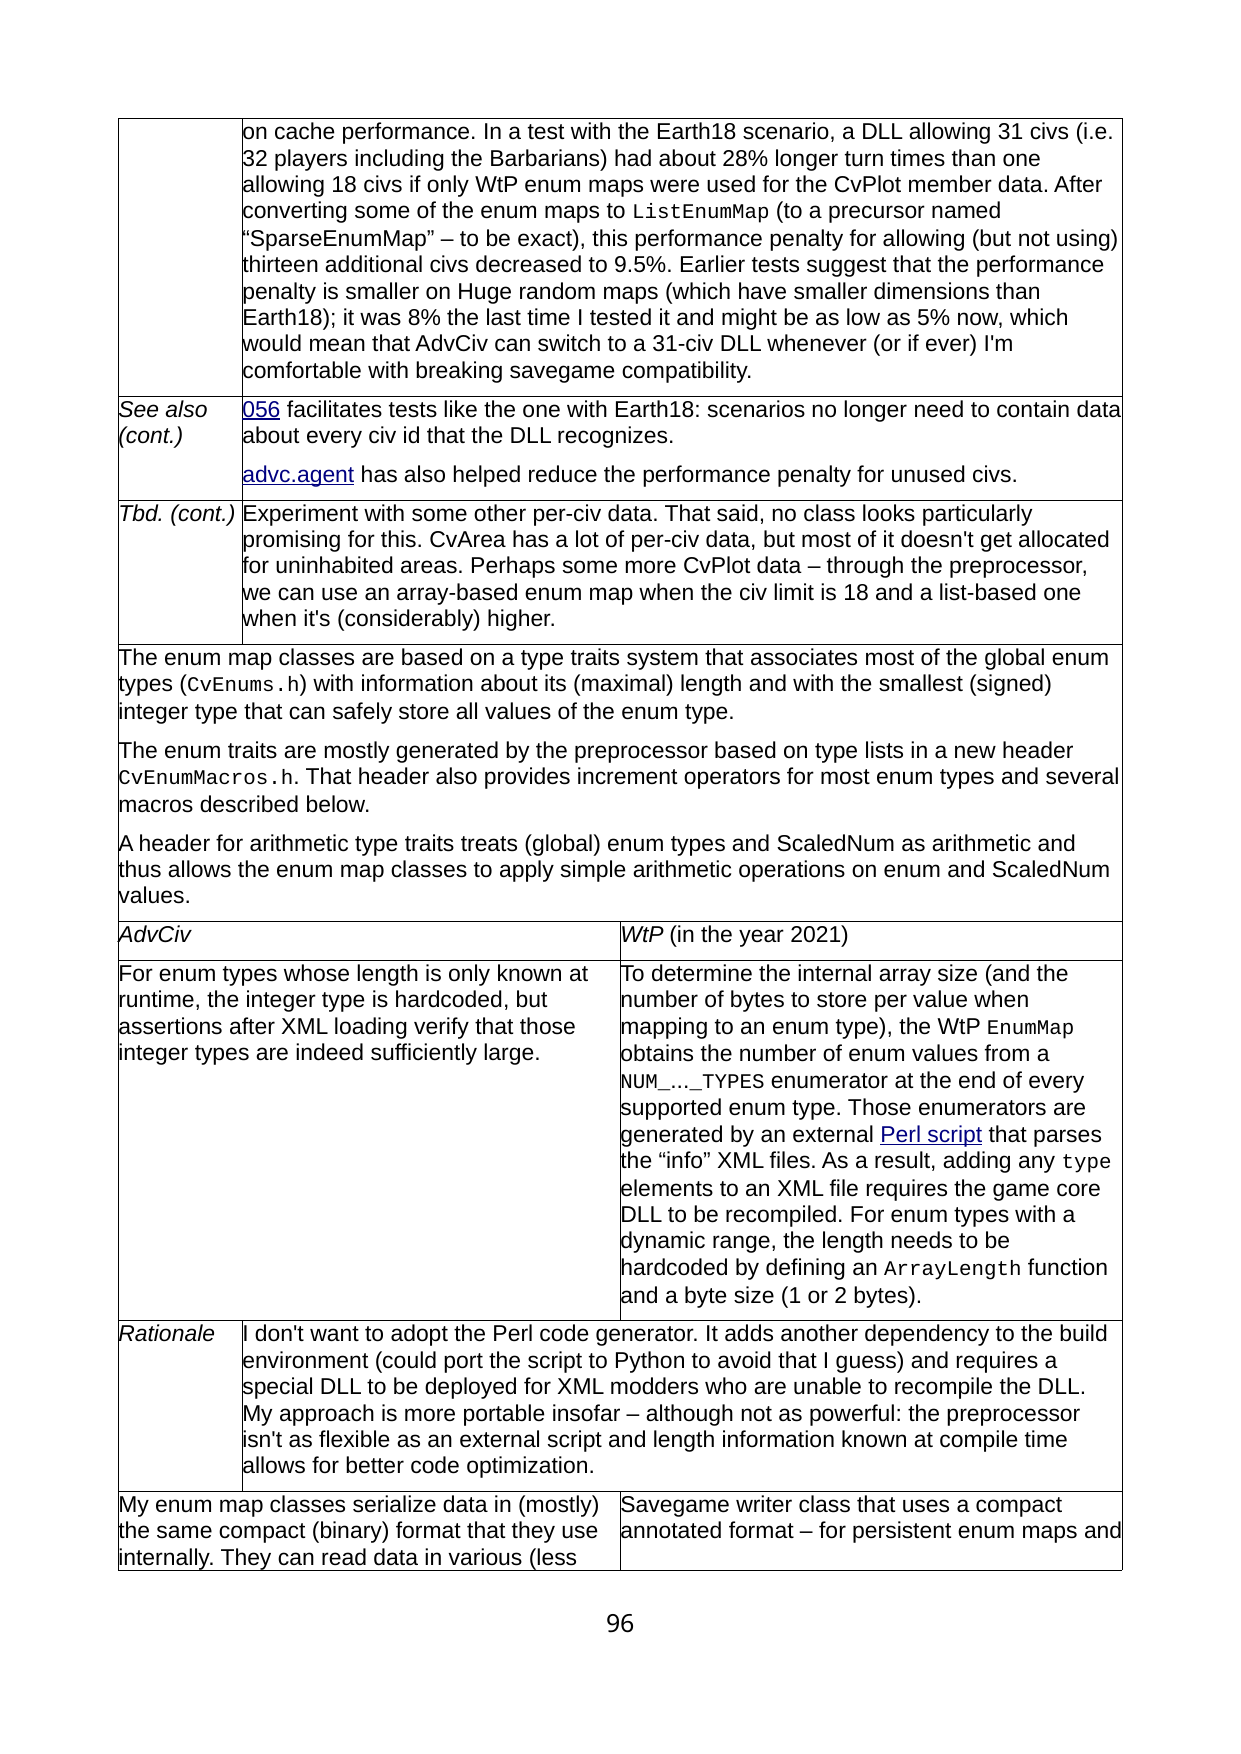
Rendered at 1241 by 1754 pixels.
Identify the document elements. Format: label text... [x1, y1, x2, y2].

table_cell For enum types whose length is only known at runtime, the integer type is hardcoded, but assertions after XML loading verify that those integer types are indeed sufficiently large. [119, 961, 620, 1320]
table_cell I don't want to adopt the Perl code generator. It adds another dependency to the build environment (could port the script to Python to avoid that I guess) and requires a special DLL to be deployed for XML modders who are unable to recompile the DLL. My approach is more portable insofar – although not as powerful: the preprocessor isn't as flexible as an external script and length information known at compile time allows for better code optimization. [243, 1321, 1122, 1491]
table_cell Rationale [119, 1321, 242, 1491]
table_cell Tbd. (cont.) [119, 501, 242, 644]
table_cell AdvCiv [119, 922, 620, 960]
table_cell To determine the internal array size (and the number of bytes to store per value when mapping to an enum type), the WtP EnumMap obtains the number of enum values from a NUM_..._TYPES enumerator at the end of every supported enum type. Those enumerators are generated by an external Perl script that parses the “info” XML files. As a result, adding any type elements to an XML file requires the game core DLL to be recompiled. For enum types with a dynamic range, the length needs to be hardcoded by defining an ArrayLength function and a byte size (1 or 2 bytes). [621, 961, 1122, 1320]
table_cell The enum map classes are based on a type traits system that associates most of the global enum types (CvEnums.h) with information about its (maximal) length and with the smallest (signed) integer type that can safely store all values of the enum type. The enum traits are mostly generated by the preprocessor based on type lists in a new header CvEnumMacros.h. That header also provides increment operators for most enum types and several macros described below. A header for arithmetic type traits treats (global) enum types and ScaledNum as arithmetic and thus allows the enum map classes to apply simple arithmetic operations on enum and ScaledNum values. [119, 645, 1122, 921]
table_cell See also (cont.) [119, 397, 242, 499]
table_cell Savegame writer class that uses a compact annotated format – for persistent enum maps and [621, 1492, 1122, 1570]
table_cell on cache performance. In a test with the Earth18 scenario, a DLL allowing 31 civs (i.e. 32 players including the Barbarians) had about 28% longer turn times than one allowing 18 civs if only WtP enum maps were used for the CvPlot member data. After converting some of the enum maps to ListEnumMap (to a precursor named “SparseEnumMap” – to be exact), this performance penalty for allowing (but not using) thirteen additional civs decreased to 9.5%. Earlier tests suggest that the performance penalty is smaller on Huge random maps (which have smaller dimensions than Earth18); it was 8% the last time I tested it and might be as low as 5% now, which would mean that AdvCiv can switch to a 31-civ DLL whenever (or if ever) I'm comfortable with breaking savegame compatibility. [243, 119, 1122, 396]
table_cell My enum map classes serialize data in (mostly) the same compact (binary) format that they use internally. They can read data in various (less [119, 1492, 620, 1570]
table_cell [119, 119, 242, 396]
table_cell Experiment with some other per-civ data. That said, no class looks particularly promising for this. CvArea has a lot of per-civ data, but most of it doesn't get allocated for uninhabited areas. Perhaps some more CvPlot data – through the preprocessor, we can use an array-based enum map when the civ limit is 18 and a list-based one when it's (considerably) higher. [243, 501, 1122, 644]
table_cell WtP (in the year 2021) [621, 922, 1122, 960]
table_cell 056 facilitates tests like the one with Earth18: scenarios no longer need to contain data about every civ id that the DLL recognizes. advc.agent has also helped reduce the performance penalty for unused civs. [243, 397, 1122, 499]
